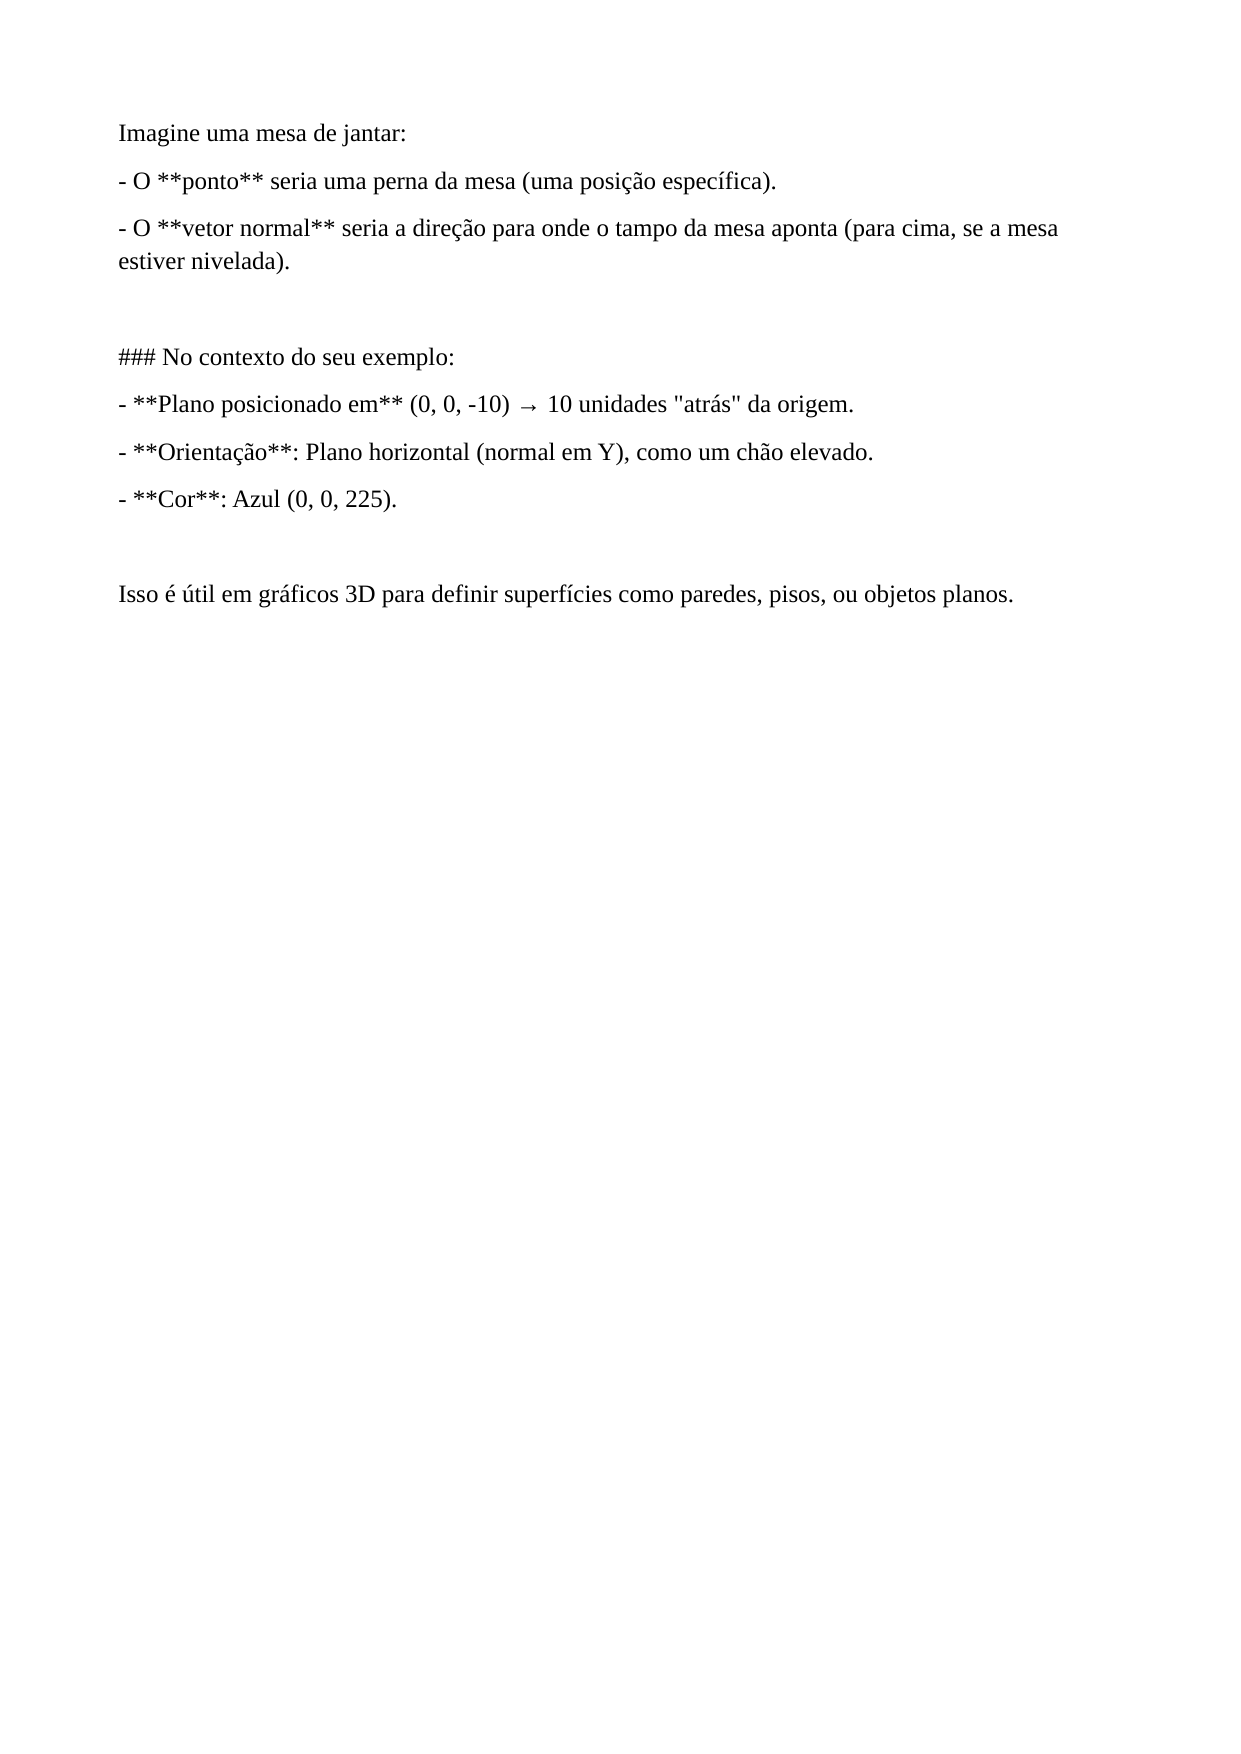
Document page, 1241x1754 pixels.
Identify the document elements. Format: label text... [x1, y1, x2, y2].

text ### No contexto do seu exemplo: [118, 342, 1122, 370]
text - **Plano posicionado em** (0, 0, -10) → 10 unidades "atrás" da origem. [118, 389, 1122, 418]
text Isso é útil em gráficos 3D para definir superfícies como paredes, pisos, ou objetos planos. [118, 579, 1122, 608]
text - O **vetor normal** seria a direção para onde o tampo da mesa aponta (para cima, se a mesa estiver nivelada). [118, 213, 1122, 275]
text - **Orientação**: Plano horizontal (normal em Y), como um chão elevado. [118, 437, 1122, 466]
text Imagine uma mesa de jantar: [118, 118, 1122, 147]
text - **Cor**: Azul (0, 0, 225). [118, 484, 1122, 513]
text - O **ponto** seria uma perna da mesa (uma posição específica). [118, 166, 1122, 194]
